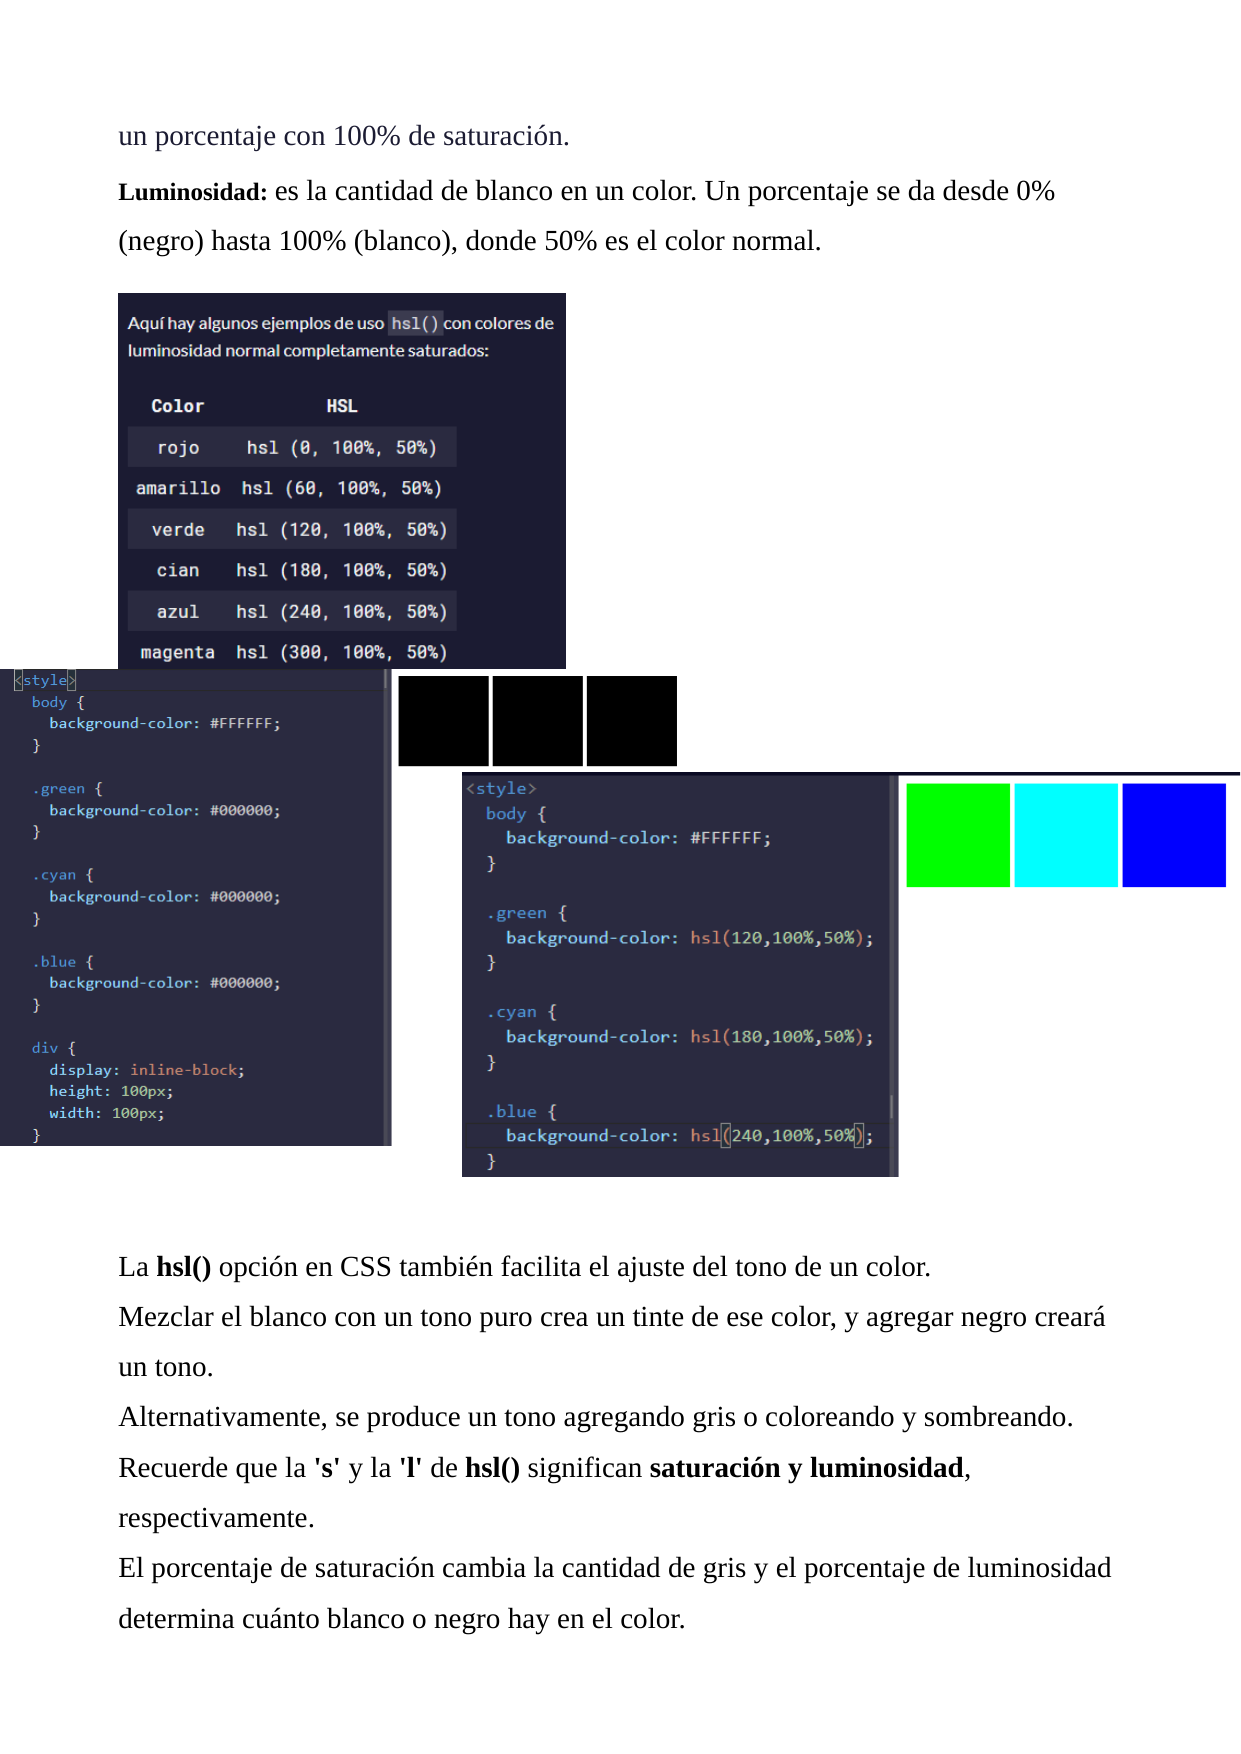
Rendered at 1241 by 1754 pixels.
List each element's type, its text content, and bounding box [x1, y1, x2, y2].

text El porcentaje de saturación cambia la cantidad de gris y el porcentaje de luminosidad determina cuánto blanco o negro hay en el color. [118, 1551, 1122, 1634]
text Mezclar el blanco con un tono puro crea un tinte de ese color, y agregar negro creará un tono. [118, 1299, 1122, 1383]
text Recuerde que la 's' y la 'l' de hsl() significan saturación y luminosidad, respectivamente. [118, 1450, 1122, 1534]
text Alternativamente, se produce un tono agregando gris o coloreando y sombreando. [118, 1399, 1122, 1433]
text un porcentaje con 100% de saturación. [118, 118, 1122, 152]
text La hsl() opción en CSS también facilita el ajuste del tono de un color. [118, 1249, 1122, 1282]
text Luminosidad: es la cantidad de blanco en un color. Un porcentaje se da desde 0% (negro) hasta 100% (blanco), donde 50% es el color normal. [118, 173, 1122, 257]
